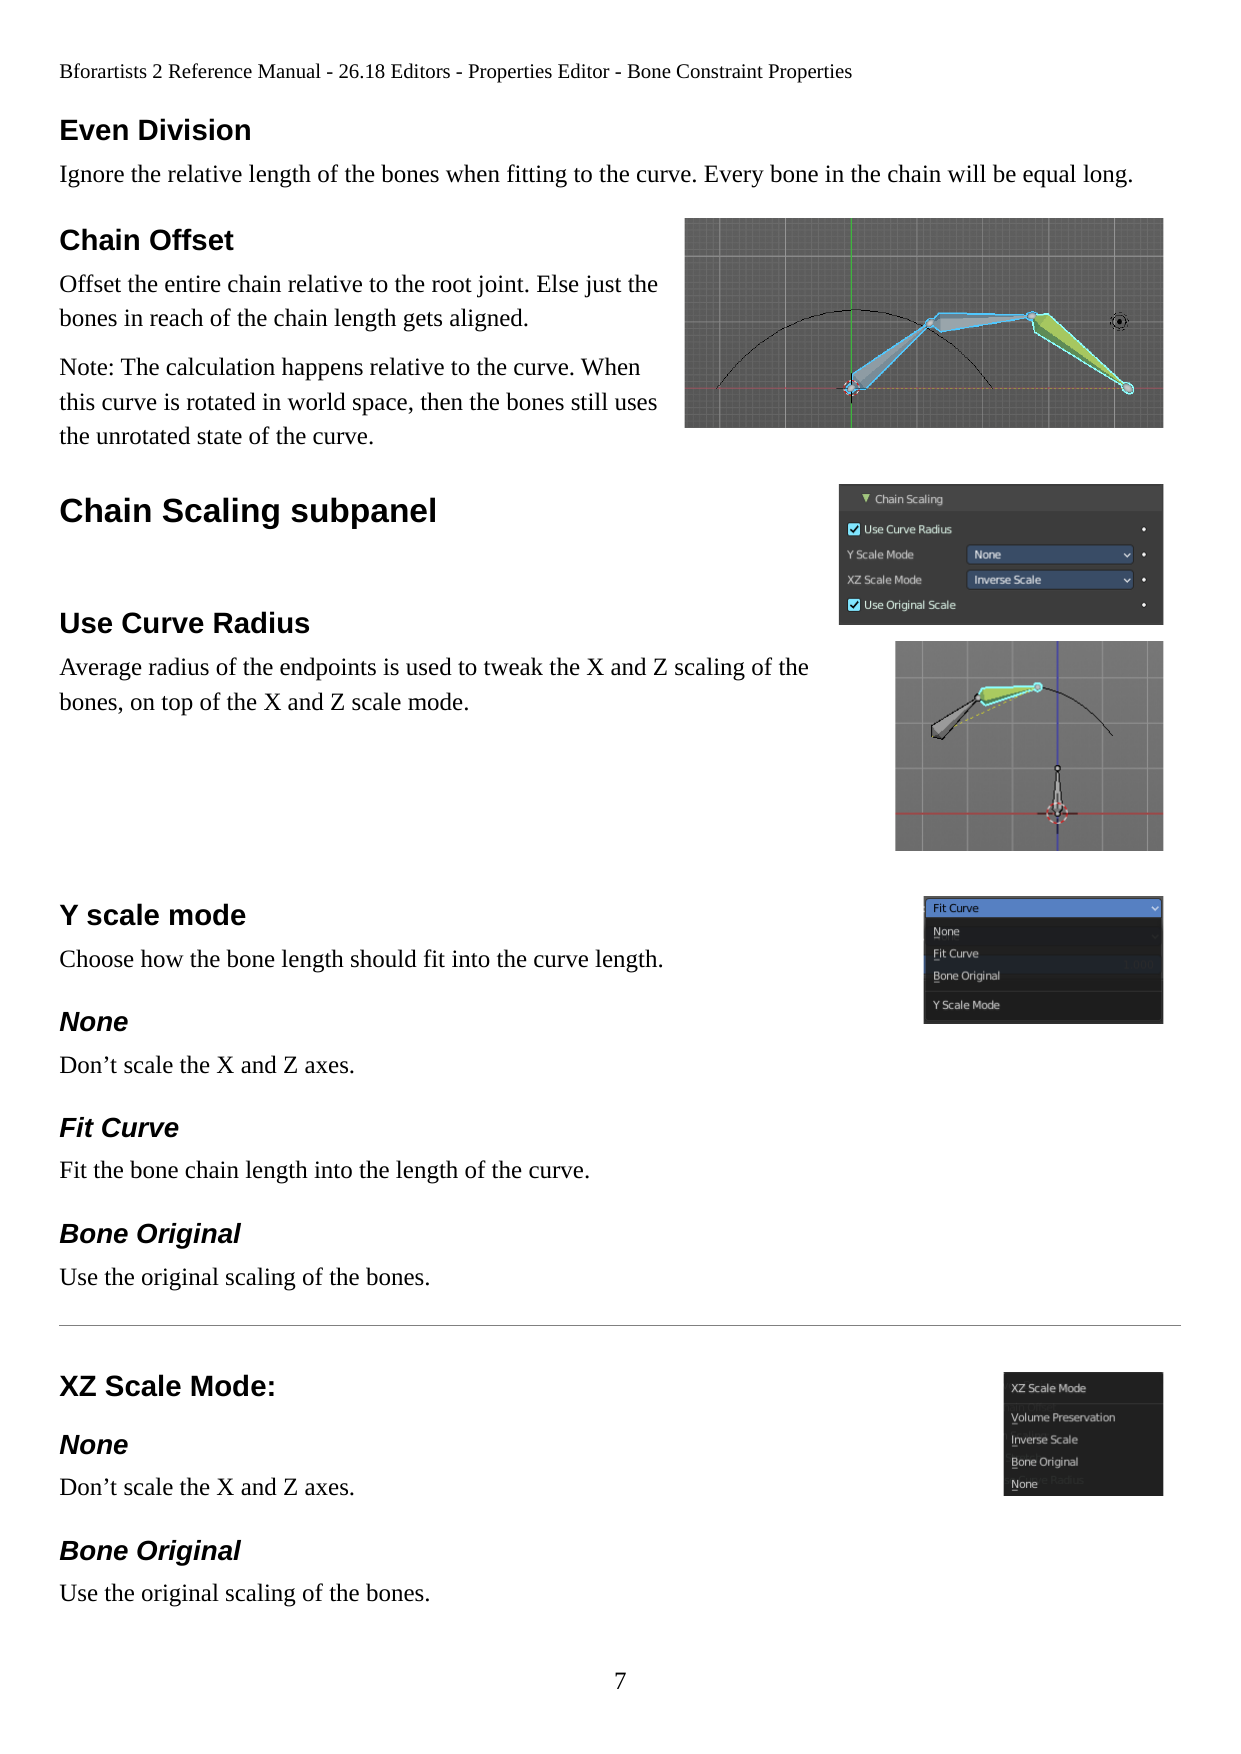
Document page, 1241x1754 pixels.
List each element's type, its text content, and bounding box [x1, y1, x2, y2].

subtitle XZ Scale Mode: [59, 1369, 1181, 1403]
text Choose how the bone length should fit into the curve length. [59, 944, 923, 972]
subtitle Y scale mode [59, 897, 923, 931]
subtitle [1164, 1428, 1181, 1460]
subtitle [1164, 222, 1181, 256]
picture [838, 484, 1164, 625]
text Ignore the relative length of the bones when fitting to the curve. Every bone in the chain will be equal long. [59, 159, 1181, 188]
subtitle Chain Offset [59, 222, 684, 256]
subtitle Bone Original [59, 1217, 1181, 1249]
subtitle None [59, 1005, 1181, 1037]
text Average radius of the endpoints is used to tweak the X and Z scaling of the bones, on top of the X and Z scale mode. [59, 652, 895, 715]
subtitle Bone Original [59, 1534, 1181, 1566]
subtitle [1164, 491, 1181, 530]
subtitle Use Curve Radius [59, 606, 1181, 640]
text Fit the bone chain length into the length of the curve. [59, 1156, 1181, 1184]
text Use the original scaling of the bones. [59, 1578, 1181, 1607]
text Note: The calculation happens relative to the curve. When this curve is rotated in world space, then the bones still uses the unrotated state of the curve. [59, 352, 1181, 450]
subtitle None [59, 1428, 1003, 1460]
text Don’t scale the X and Z axes. [59, 1050, 1181, 1078]
subtitle Chain Scaling subpanel [59, 491, 838, 530]
text Offset the entire chain relative to the root joint. Else just the bones in reach of the chain length gets aligned. [59, 269, 684, 332]
picture [1003, 1372, 1164, 1496]
subtitle Even Division [59, 113, 1181, 146]
picture [923, 896, 1164, 1024]
picture [895, 641, 1164, 851]
subtitle [1164, 897, 1181, 931]
text Don’t scale the X and Z axes. [59, 1472, 1181, 1501]
picture [684, 218, 1164, 428]
subtitle Fit Curve [59, 1111, 1181, 1143]
text Use the original scaling of the bones. [59, 1262, 1181, 1290]
